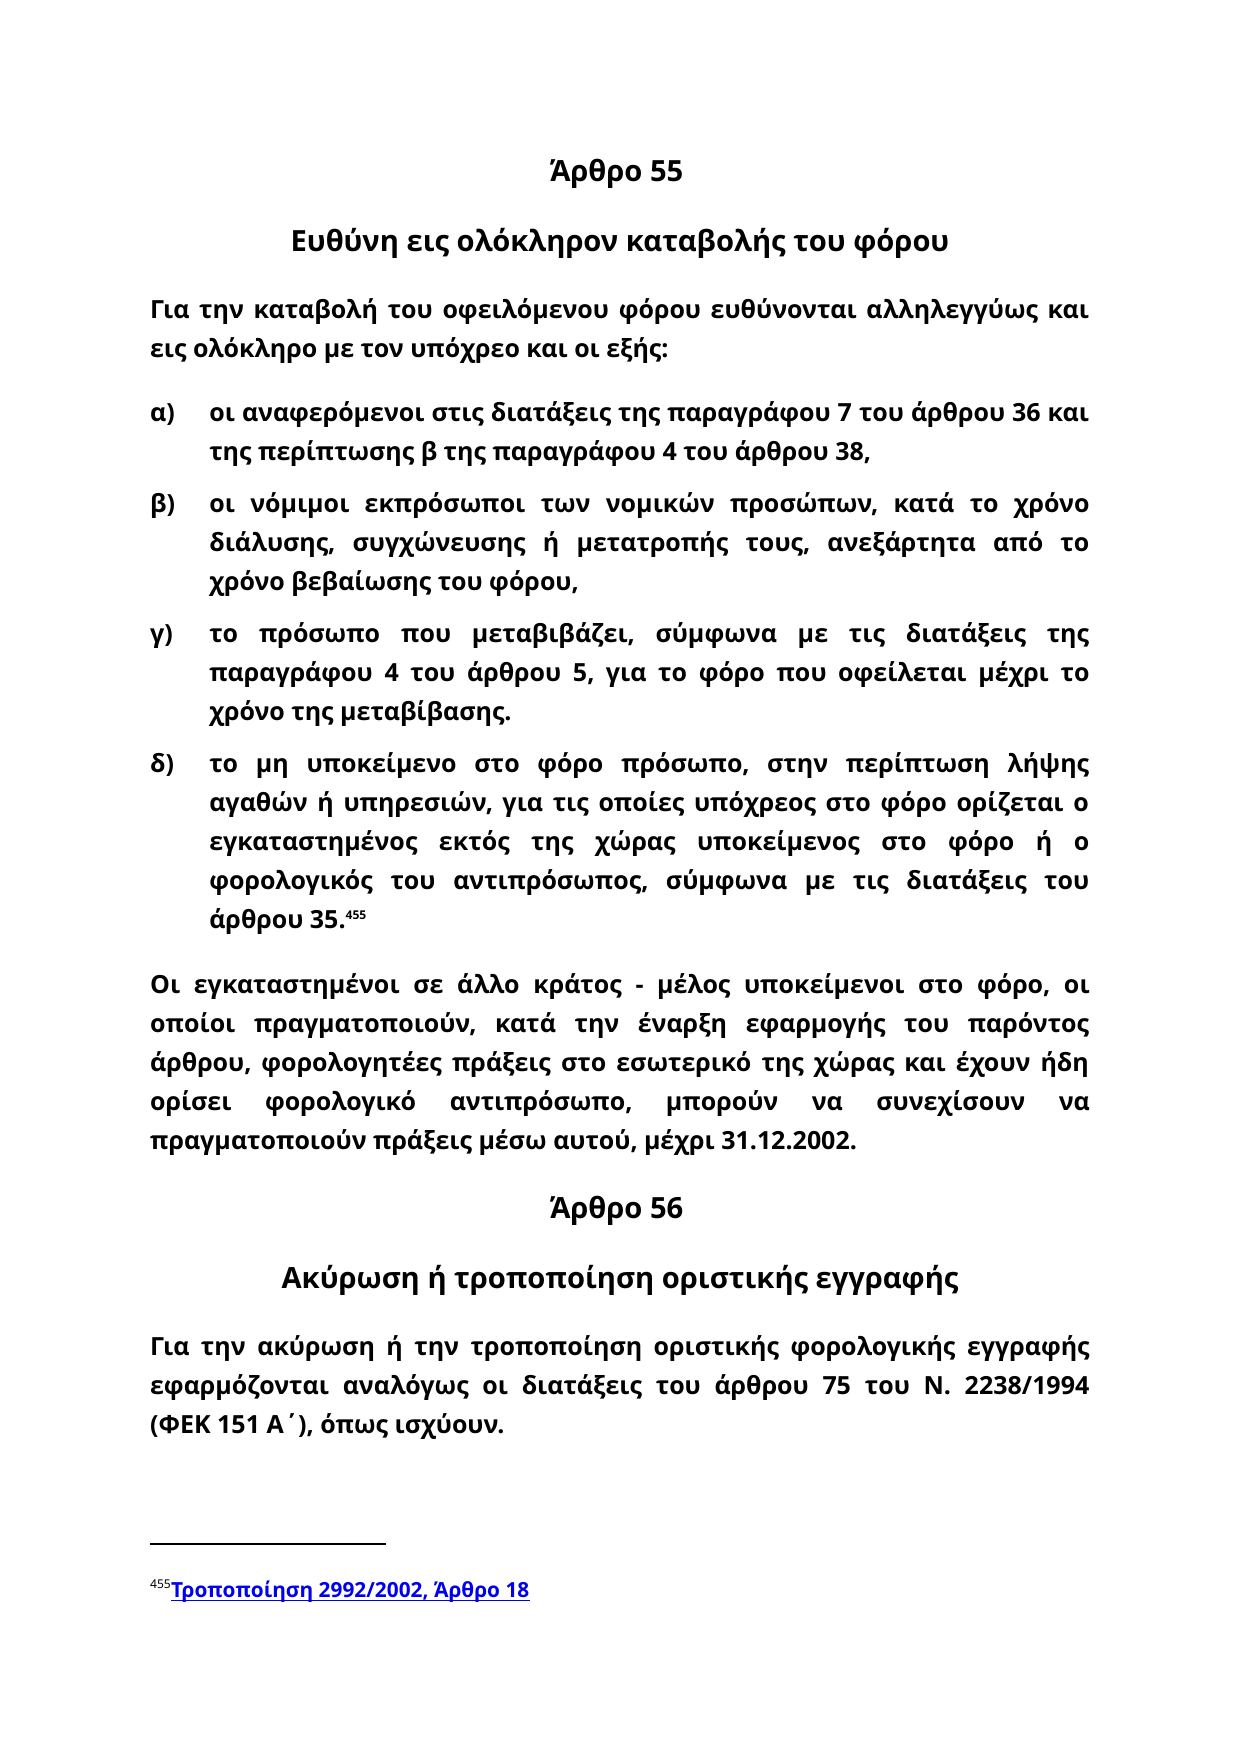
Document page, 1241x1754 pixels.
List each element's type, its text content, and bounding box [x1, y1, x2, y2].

subtitle Ευθύνη εις ολόκληρον καταβολής του φόρου [150, 221, 1090, 260]
subtitle Άρθρο 56 [150, 1187, 1090, 1227]
text Οι εγκαταστημένοι σε άλλο κράτος - μέλος υποκείμενοι στο φόρο, οι οποίοι πραγματοποιούν, κατά την έναρξη εφαρμογής του παρόντος άρθρου, φορολογητέες πράξεις στο εσωτερικό της χώρας και έχουν ήδη ορίσει φορολογικό αντιπρόσωπο, μπορούν να συνεχίσουν να πραγματοποιούν πράξεις μέσω αυτού, μέχρι 31.12.2002. [150, 966, 1090, 1157]
text Τροποποίηση 2992/2002, Άρθρο 18 [150, 1576, 1090, 1604]
text Για την καταβολή του οφειλόμενου φόρου ευθύνονται αλληλεγγύως και εις ολόκληρο με τον υπόχρεο και οι εξής: [150, 291, 1090, 364]
list δ) το μη υποκείμενο στο φόρο πρόσωπο, στην περίπτωση λήψης αγαθών ή υπηρεσιών, για τις οποίες υπόχρεος στο φόρο ορίζεται ο εγκαταστημένος εκτός της χώρας υποκείμενος στο φόρο ή ο φορολογικός του αντιπρόσωπος, σύμφωνα με τις διατάξεις του άρθρου 35. [150, 745, 1090, 936]
subtitle Ακύρωση ή τροποποίηση οριστικής εγγραφής [150, 1258, 1090, 1297]
text Για την ακύρωση ή την τροποποίηση οριστικής φορολογικής εγγραφής εφαρμόζονται αναλόγως οι διατάξεις του άρθρου 75 του Ν. 2238/1994 (ΦΕΚ 151 Α΄), όπως ισχύουν. [150, 1328, 1090, 1441]
subtitle Άρθρο 55 [150, 150, 1090, 190]
list γ) το πρόσωπο που μεταβιβάζει, σύμφωνα με τις διατάξεις της παραγράφου 4 του άρθρου 5, για το φόρο που οφείλεται μέχρι το χρόνο της μεταβίβασης. [150, 615, 1090, 728]
list α) οι αναφερόμενοι στις διατάξεις της παραγράφου 7 του άρθρου 36 και της περίπτωσης β της παραγράφου 4 του άρθρου 38, [150, 394, 1090, 468]
list β) οι νόμιμοι εκπρόσωποι των νομικών προσώπων, κατά το χρόνο διάλυσης, συγχώνευσης ή μετατροπής τους, ανεξάρτητα από το χρόνο βεβαίωσης του φόρου, [150, 485, 1090, 598]
